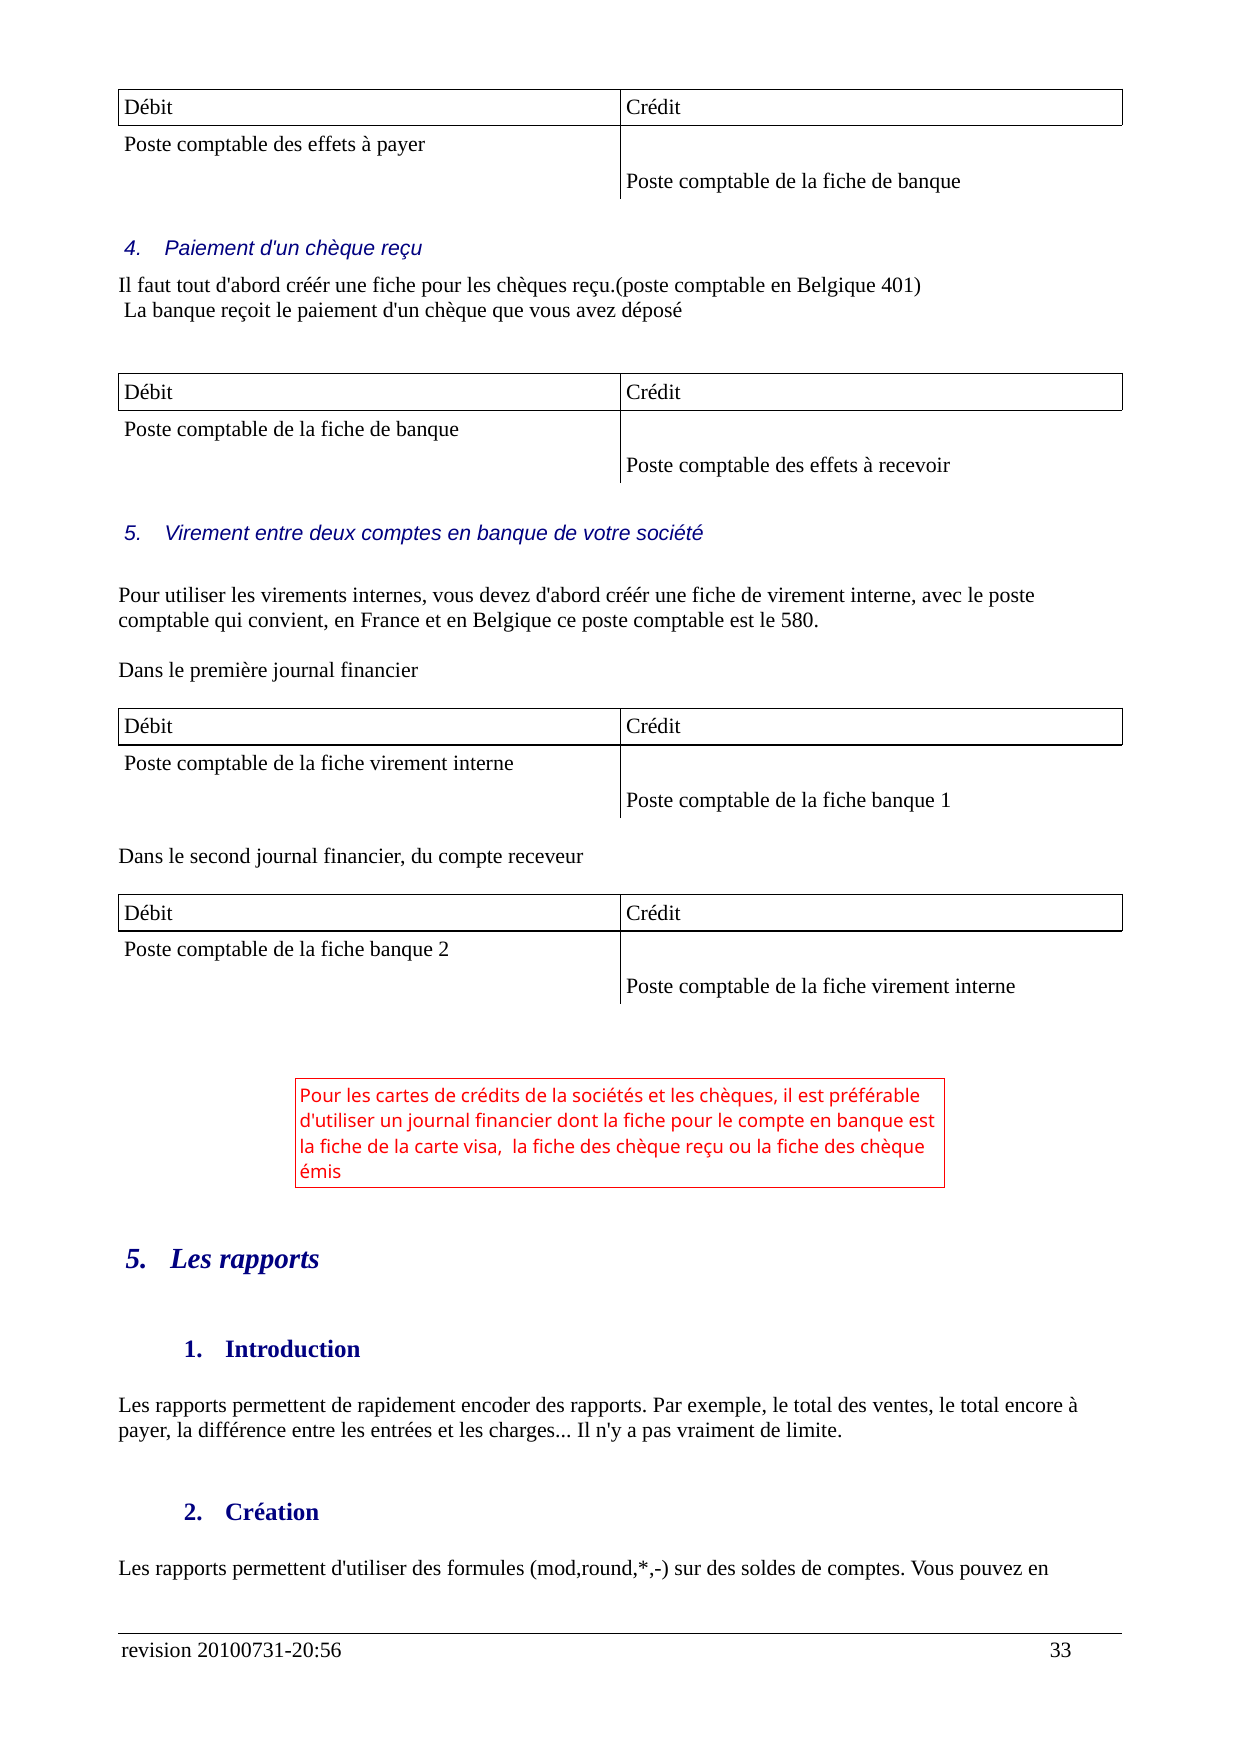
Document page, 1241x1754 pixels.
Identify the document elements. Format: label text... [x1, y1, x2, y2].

table_header Débit [119, 709, 620, 744]
table_header Crédit [621, 709, 1122, 744]
table_cell [118, 447, 620, 483]
subtitle Les rapports [118, 1241, 1122, 1275]
table_cell Poste comptable de la fiche banque 2 [118, 932, 620, 967]
table_header Débit [119, 374, 620, 410]
table_cell Poste comptable de la fiche banque 1 [621, 781, 1122, 818]
table_cell Poste comptable de la fiche de banque [621, 162, 1122, 199]
subtitle Introduction [177, 1334, 1122, 1362]
table_header Crédit [621, 895, 1122, 930]
table_cell [621, 746, 1122, 781]
table_cell Poste comptable de la fiche de banque [118, 411, 620, 447]
subtitle Virement entre deux comptes en banque de votre société [118, 520, 1122, 545]
table_cell Poste comptable des effets à payer [118, 126, 620, 162]
text La banque reçoit le paiement d'un chèque que vous avez déposé [118, 297, 1122, 322]
text Les rapports permettent de rapidement encoder des rapports. Par exemple, le total des ventes, le total encore à payer, la différence entre les entrées et les charges... Il n'y a pas vraiment de limite. [118, 1392, 1122, 1442]
text Dans le première journal financier [118, 657, 1122, 682]
table_header Débit [119, 90, 620, 125]
subtitle Paiement d'un chèque reçu [118, 236, 1122, 260]
subtitle Création [177, 1497, 1122, 1526]
text Les rapports permettent d'utiliser des formules (mod,round,*,-) sur des soldes de comptes. Vous pouvez en [118, 1555, 1122, 1580]
text Pour utiliser les virements internes, vous devez d'abord créér une fiche de virement interne, avec le poste comptable qui convient, en France et en Belgique ce poste comptable est le 580. [118, 582, 1122, 632]
table_cell Poste comptable de la fiche virement interne [118, 746, 620, 781]
table_header Crédit [621, 90, 1122, 125]
text Il faut tout d'abord créér une fiche pour les chèques reçu.(poste comptable en Belgique 401) [118, 272, 1122, 297]
table_cell [621, 411, 1122, 447]
table_header Crédit [621, 374, 1122, 410]
text Dans le second journal financier, du compte receveur [118, 843, 1122, 868]
table_header Débit [119, 895, 620, 930]
table_cell [118, 967, 620, 1004]
table_cell [118, 162, 620, 199]
table_cell Poste comptable des effets à recevoir [621, 447, 1122, 483]
table_cell [621, 932, 1122, 967]
text Pour les cartes de crédits de la sociétés et les chèques, il est préférable d'utiliser un journal financier dont la fiche pour le compte en banque est la fiche de la carte visa, la fiche des chèque reçu ou la fiche des chèque émis [296, 1079, 944, 1187]
table_cell Poste comptable de la fiche virement interne [621, 967, 1122, 1004]
table_cell [118, 781, 620, 818]
table_cell [621, 126, 1122, 162]
